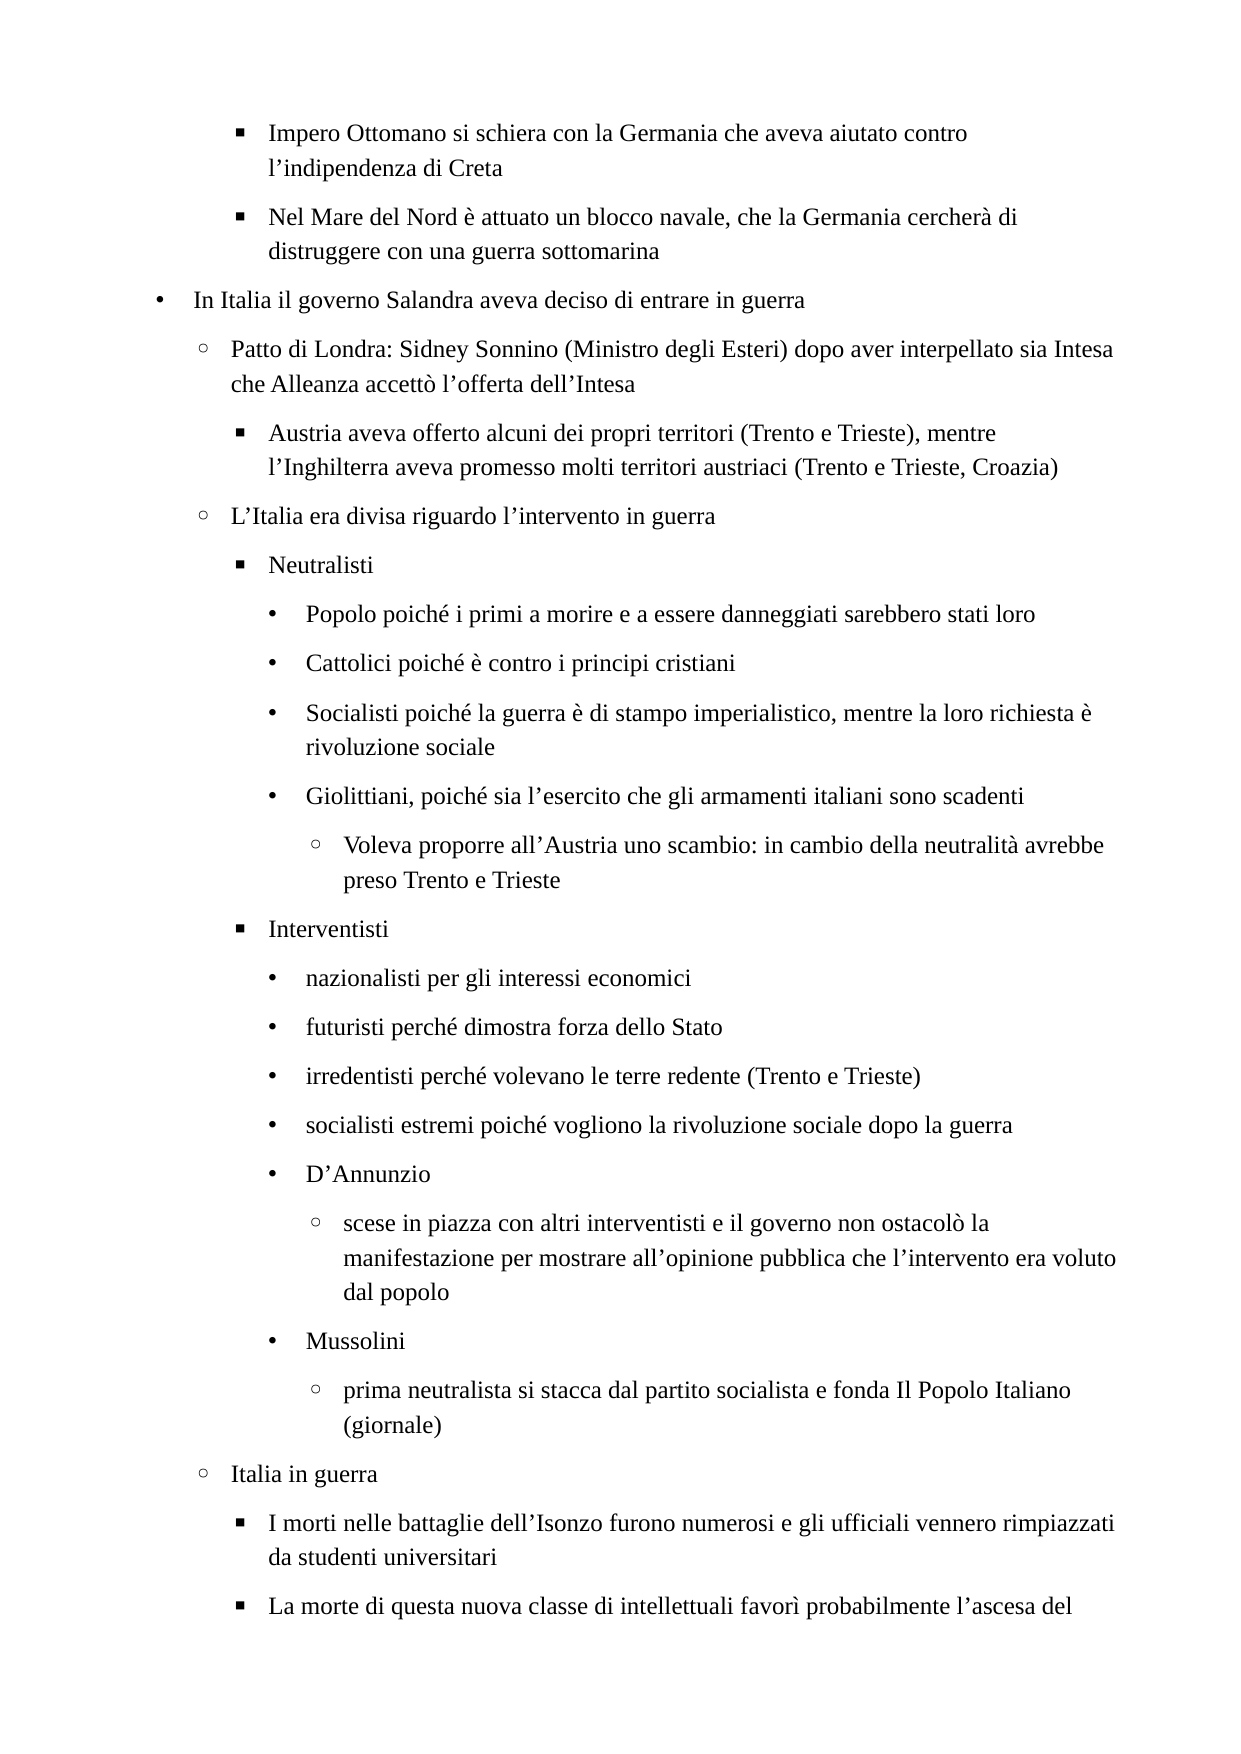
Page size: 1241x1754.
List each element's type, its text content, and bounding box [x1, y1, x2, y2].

list Popolo poiché i primi a morire e a essere danneggiati sarebbero stati loro [268, 599, 1122, 628]
list Voleva proporre all’Austria uno scambio: in cambio della neutralità avrebbe preso Trento e Trieste [306, 830, 1122, 893]
list futuristi perché dimostra forza dello Stato [268, 1012, 1122, 1041]
list Neutralisti [231, 550, 1122, 579]
list La morte di questa nuova classe di intellettuali favorì probabilmente l’ascesa del [231, 1591, 1122, 1620]
list Socialisti poiché la guerra è di stampo imperialistico, mentre la loro richiesta è rivoluzione sociale [268, 698, 1122, 761]
list irredentisti perché volevano le terre redente (Trento e Trieste) [268, 1061, 1122, 1090]
list In Italia il governo Salandra aveva deciso di entrare in guerra [156, 285, 1122, 314]
list D’Annunzio [268, 1159, 1122, 1188]
list Interventisti [231, 914, 1122, 942]
list Nel Mare del Nord è attuato un blocco navale, che la Germania cercherà di distruggere con una guerra sottomarina [231, 202, 1122, 265]
list L’Italia era divisa riguardo l’intervento in guerra [193, 501, 1122, 530]
list Mussolini [268, 1326, 1122, 1355]
list nazionalisti per gli interessi economici [268, 963, 1122, 992]
list Impero Ottomano si schiera con la Germania che aveva aiutato contro l’indipendenza di Creta [231, 118, 1122, 181]
list Italia in guerra [193, 1459, 1122, 1487]
list Giolittiani, poiché sia l’esercito che gli armamenti italiani sono scadenti [268, 781, 1122, 810]
list Cattolici poiché è contro i principi cristiani [268, 648, 1122, 677]
list scese in piazza con altri interventisti e il governo non ostacolò la manifestazione per mostrare all’opinione pubblica che l’intervento era voluto dal popolo [306, 1208, 1122, 1306]
list Patto di Londra: Sidney Sonnino (Ministro degli Esteri) dopo aver interpellato sia Intesa che Alleanza accettò l’offerta dell’Intesa [193, 334, 1122, 397]
list I morti nelle battaglie dell’Isonzo furono numerosi e gli ufficiali vennero rimpiazzati da studenti universitari [231, 1508, 1122, 1571]
list Austria aveva offerto alcuni dei propri territori (Trento e Trieste), mentre l’Inghilterra aveva promesso molti territori austriaci (Trento e Trieste, Croazia) [231, 418, 1122, 481]
list socialisti estremi poiché vogliono la rivoluzione sociale dopo la guerra [268, 1110, 1122, 1139]
list prima neutralista si stacca dal partito socialista e fonda Il Popolo Italiano (giornale) [306, 1375, 1122, 1438]
